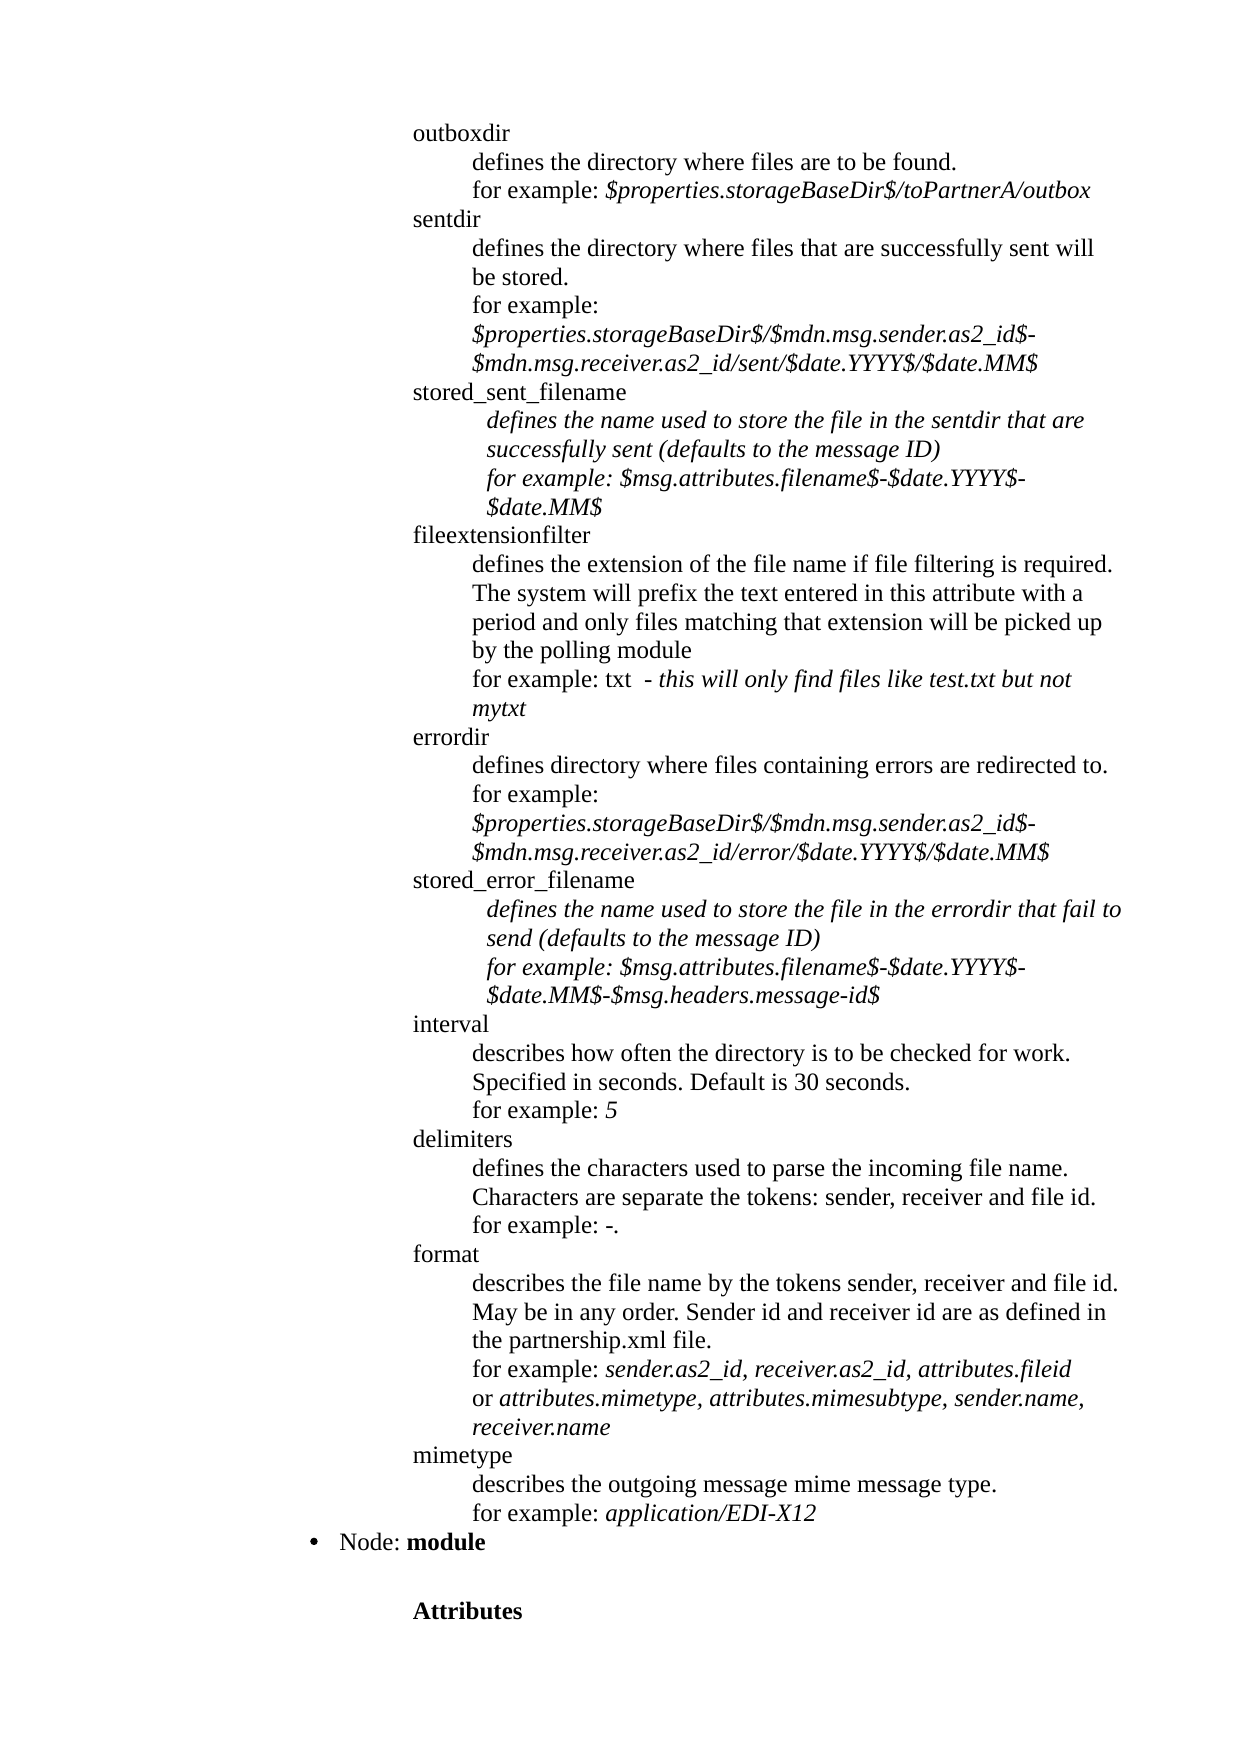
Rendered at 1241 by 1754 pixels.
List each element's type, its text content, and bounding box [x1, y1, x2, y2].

subtitle errordir [383, 722, 1122, 751]
subtitle mimetype [383, 1441, 1122, 1469]
subtitle stored_sent_filename [383, 377, 1122, 406]
subtitle outboxdir [383, 118, 1122, 147]
list describes the file name by the tokens sender, receiver and file id. May be in any order. Sender id and receiver id are as defined in the partnership.xml file. for example: sender.as2_id, receiver.as2_id, attributes.fileid or attributes.mimetype, attributes.mimesubtype, sender.name, receiver.name [442, 1268, 1122, 1441]
list defines the name used to store the file in the sentdir that are successfully sent (defaults to the message ID) for example: $msg.attributes.filename$-$date.YYYY$-$date.MM$ [457, 406, 1122, 521]
subtitle delimiters [383, 1124, 1122, 1153]
list defines the characters used to parse the incoming file name. Characters are separate the tokens: sender, receiver and file id. for example: -. [442, 1153, 1122, 1239]
list describes the outgoing message mime message type. for example: application/EDI-X12 [442, 1469, 1122, 1527]
list defines the extension of the file name if file filtering is required. The system will prefix the text entered in this attribute with a period and only files matching that extension will be picked up by the polling module for example: txt - this will only find files like test.txt but not mytxt [442, 549, 1122, 722]
subtitle fileextensionfilter [383, 521, 1122, 549]
subtitle format [383, 1239, 1122, 1268]
list Attributes [383, 1561, 1122, 1624]
list Node: module [309, 1527, 1122, 1556]
list defines the directory where files that are successfully sent will be stored. for example: $properties.storageBaseDir$/$mdn.msg.sender.as2_id$-$mdn.msg.receiver.as2_id/sent/$date.YYYY$/$date.MM$ [442, 233, 1122, 377]
list defines the directory where files are to be found. for example: $properties.storageBaseDir$/toPartnerA/outbox [442, 147, 1122, 204]
list defines the name used to store the file in the errordir that fail to send (defaults to the message ID) for example: $msg.attributes.filename$-$date.YYYY$-$date.MM$-$msg.headers.message-id$ [457, 894, 1122, 1009]
list defines directory where files containing errors are redirected to. for example: $properties.storageBaseDir$/$mdn.msg.sender.as2_id$-$mdn.msg.receiver.as2_id/error/$date.YYYY$/$date.MM$ [442, 751, 1122, 866]
subtitle stored_error_filename [383, 866, 1122, 894]
subtitle interval [383, 1009, 1122, 1038]
list describes how often the directory is to be checked for work. Specified in seconds. Default is 30 seconds. for example: 5 [442, 1038, 1122, 1124]
subtitle sentdir [383, 204, 1122, 233]
